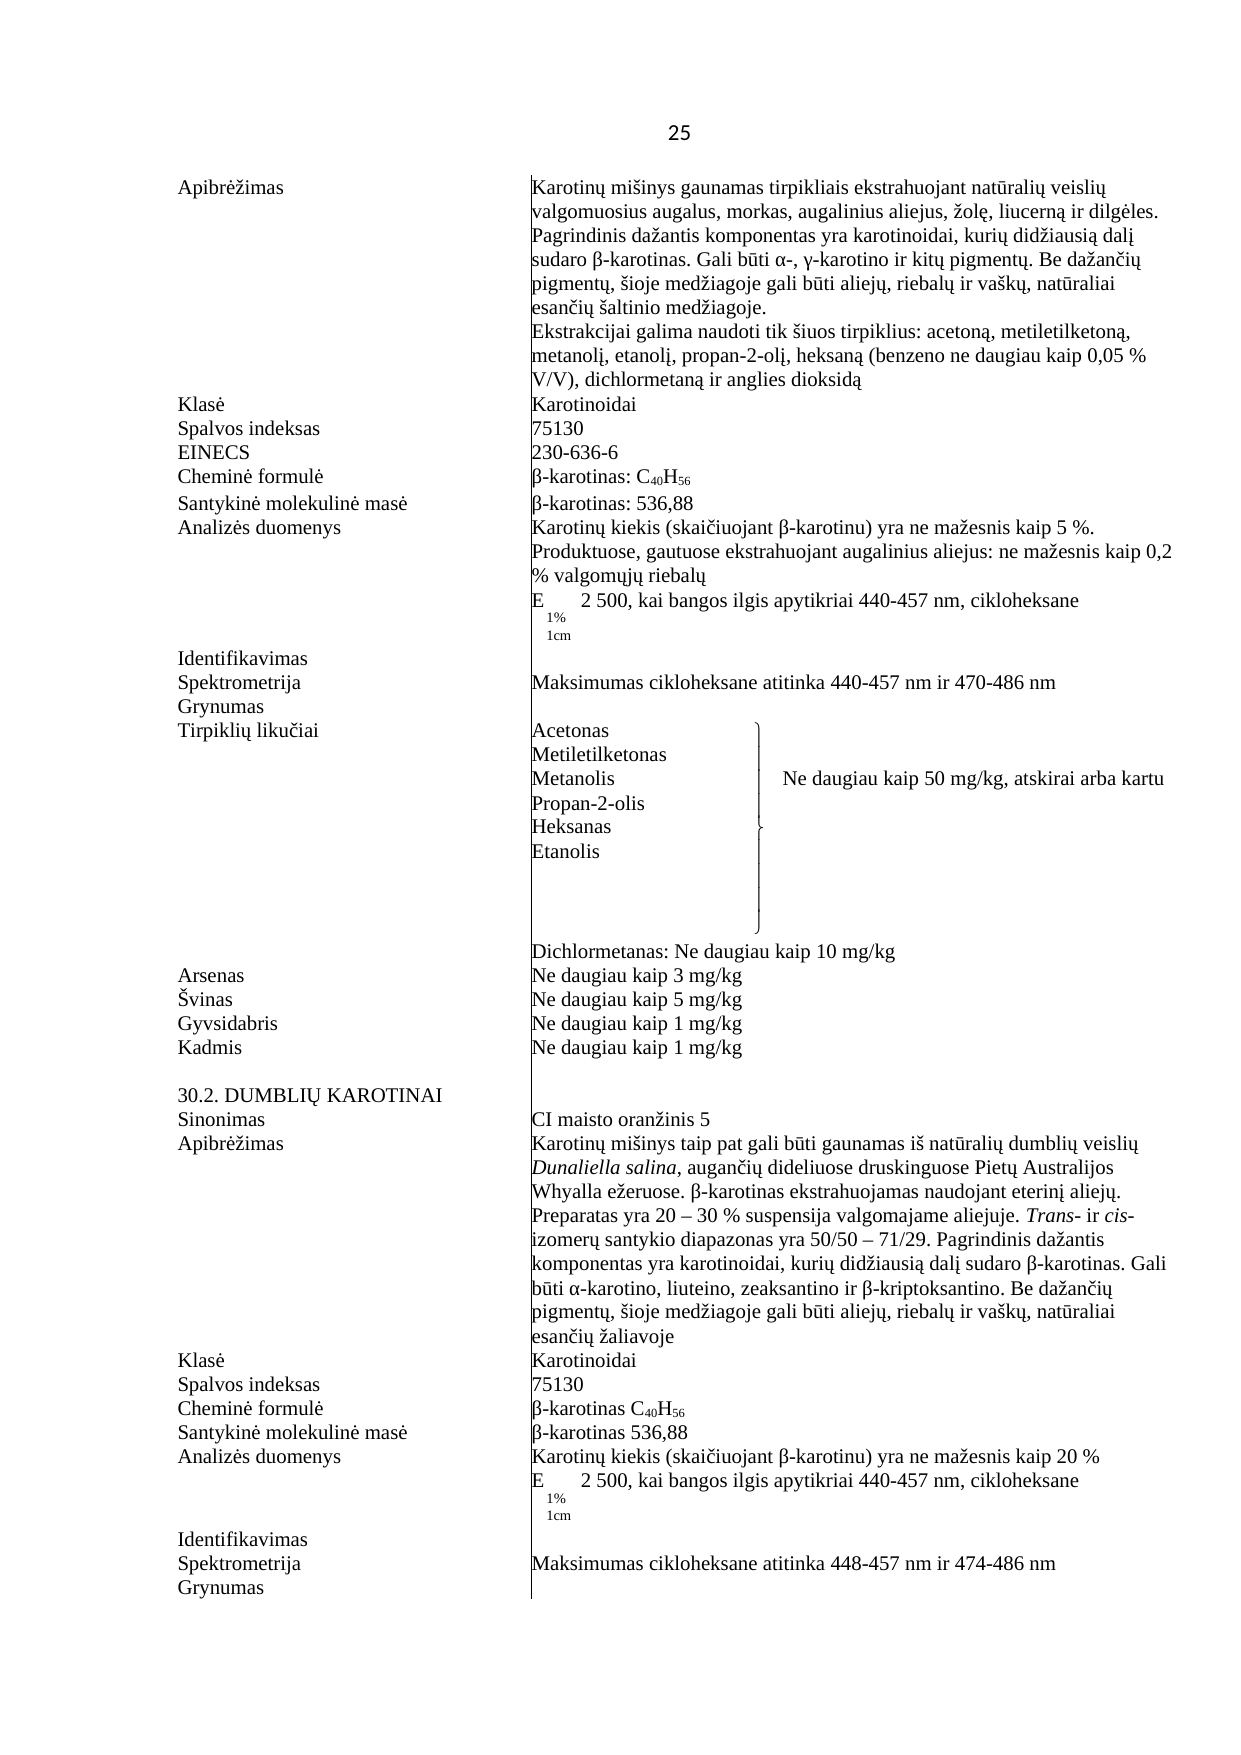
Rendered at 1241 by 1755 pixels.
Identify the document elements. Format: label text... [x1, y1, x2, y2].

table_cell Švinas [177, 987, 531, 1011]
table_cell Karotinoidai [532, 1348, 1181, 1372]
table_cell Maksimumas cikloheksane atitinka 440-457 nm ir 470-486 nm [532, 670, 1181, 694]
table_cell Santykinė molekulinė masė [177, 1420, 531, 1444]
table_cell Grynumas [177, 694, 531, 718]
table_cell [783, 742, 1181, 766]
table_cell Metiletilketonas [532, 742, 738, 766]
table_cell β-karotinas C40H56 [532, 1396, 1181, 1420]
table_cell Ne daugiau kaip 1 mg/kg [532, 1011, 1181, 1035]
table_cell Santykinė molekulinė masė [177, 491, 531, 515]
table_cell 75130 [532, 1372, 1181, 1396]
table_cell β-karotinas: 536,88 [532, 491, 1181, 515]
table_cell Karotinoidai [532, 391, 1181, 416]
table_cell [177, 1468, 531, 1526]
table_cell Analizės duomenys [177, 1444, 531, 1468]
table_cell Arsenas [177, 963, 531, 987]
table_cell 30.2. Dumblių karotinai [177, 1059, 531, 1107]
table_cell Analizės duomenys [177, 515, 531, 646]
table_cell Apibrėžimas [177, 175, 531, 391]
table_cell Ne daugiau kaip 50 mg/kg, atskirai arba kartu [783, 766, 1181, 814]
table_cell 75130 [532, 416, 1181, 439]
table_cell [532, 646, 1181, 670]
table_cell Klasė [177, 1348, 531, 1372]
table_cell Karotinų kiekis (skaičiuojant β-karotinu) yra ne mažesnis kaip 20 % [532, 1444, 1181, 1468]
table_cell Klasė [177, 391, 531, 416]
table_cell E 2 500, kai bangos ilgis apytikriai 440-457 nm, cikloheksane [532, 588, 1181, 646]
table_cell Spektrometrija [177, 1551, 531, 1574]
table_cell Ne daugiau kaip 3 mg/kg [532, 963, 1181, 987]
table_cell Apibrėžimas [177, 1131, 531, 1348]
table_cell Cheminė formulė [177, 1396, 531, 1420]
table_cell [532, 1575, 1181, 1599]
table_cell Karotinų mišinys gaunamas tirpikliais ekstrahuojant natūralių veislių valgomuosius augalus, morkas, augalinius aliejus, žolę, liucerną ir dilgėles. Pagrindinis dažantis komponentas yra karotinoidai, kurių didžiausią dalį sudaro β-karotinas. Gali būti α-, γ-karotino ir kitų pigmentų. Be dažančių pigmentų, šioje medžiagoje gali būti aliejų, riebalų ir vaškų, natūraliai esančių šaltinio medžiagoje. Ekstrakcijai galima naudoti tik šiuos tirpiklius: acetoną, metiletilketoną, metanolį, etanolį, propan-2-olį, heksaną (benzeno ne daugiau kaip 0,05 % V/V), dichlormetaną ir anglies dioksidą [532, 175, 1181, 391]
table_cell [532, 1059, 1181, 1107]
table_cell [783, 815, 1181, 838]
table_cell Dichlormetanas: Ne daugiau kaip 10 mg/kg [532, 939, 1181, 963]
table_cell β-karotinas 536,88 [532, 1420, 1181, 1444]
table_cell Acetonas [532, 718, 738, 742]
table_cell Sinonimas [177, 1107, 531, 1131]
table_cell Tirpiklių likučiai [177, 718, 531, 963]
table_cell Spalvos indeksas [177, 1372, 531, 1396]
table_cell E 2 500, kai bangos ilgis apytikriai 440-457 nm, cikloheksane [532, 1468, 1181, 1526]
table_cell Metanolis [532, 766, 738, 790]
table_cell [532, 694, 1181, 718]
table_cell Etanolis [532, 839, 738, 938]
table_cell Kadmis [177, 1035, 531, 1059]
table_cell Cheminė formulė [177, 464, 531, 491]
table_cell Ne daugiau kaip 5 mg/kg [532, 987, 1181, 1011]
table_cell CI maisto oranžinis 5 [532, 1107, 1181, 1131]
table_cell Ne daugiau kaip 1 mg/kg [532, 1035, 1181, 1059]
table_cell Karotinų mišinys taip pat gali būti gaunamas iš natūralių dumblių veislių Dunaliella salina, augančių dideliuose druskinguose Pietų Australijos Whyalla ežeruose. β-karotinas ekstrahuojamas naudojant eterinį aliejų. Preparatas yra 20 – 30 % suspensija valgomajame aliejuje. Trans- ir cis-izomerų santykio diapazonas yra 50/50 – 71/29. Pagrindinis dažantis komponentas yra karotinoidai, kurių didžiausią dalį sudaro β-karotinas. Gali būti α-karotino, liuteino, zeaksantino ir β-kriptoksantino. Be dažančių pigmentų, šioje medžiagoje gali būti aliejų, riebalų ir vaškų, natūraliai esančių žaliavoje [532, 1131, 1181, 1348]
table_cell β-karotinas: C40H56 [532, 464, 1181, 491]
table_cell 230-636-6 [532, 440, 1181, 464]
table_cell Identifikavimas [177, 1526, 531, 1551]
table_cell Grynumas [177, 1575, 531, 1599]
table_cell [783, 718, 1181, 742]
table_cell Gyvsidabris [177, 1011, 531, 1035]
table_cell [738, 718, 782, 938]
table_cell Identifikavimas [177, 646, 531, 670]
table_cell Karotinų kiekis (skaičiuojant β-karotinu) yra ne mažesnis kaip 5 %. Produktuose, gautuose ekstrahuojant augalinius aliejus: ne mažesnis kaip 0,2 % valgomųjų riebalų [532, 515, 1181, 587]
table_cell Spalvos indeksas [177, 416, 531, 439]
table_cell Heksanas [532, 815, 738, 838]
table_cell Spektrometrija [177, 670, 531, 694]
table_cell [532, 1526, 1181, 1551]
table_cell Propan-2-olis [532, 790, 738, 814]
table_cell EINECS [177, 440, 531, 464]
table_cell Maksimumas cikloheksane atitinka 448-457 nm ir 474-486 nm [532, 1551, 1181, 1574]
table_cell [783, 839, 1181, 938]
